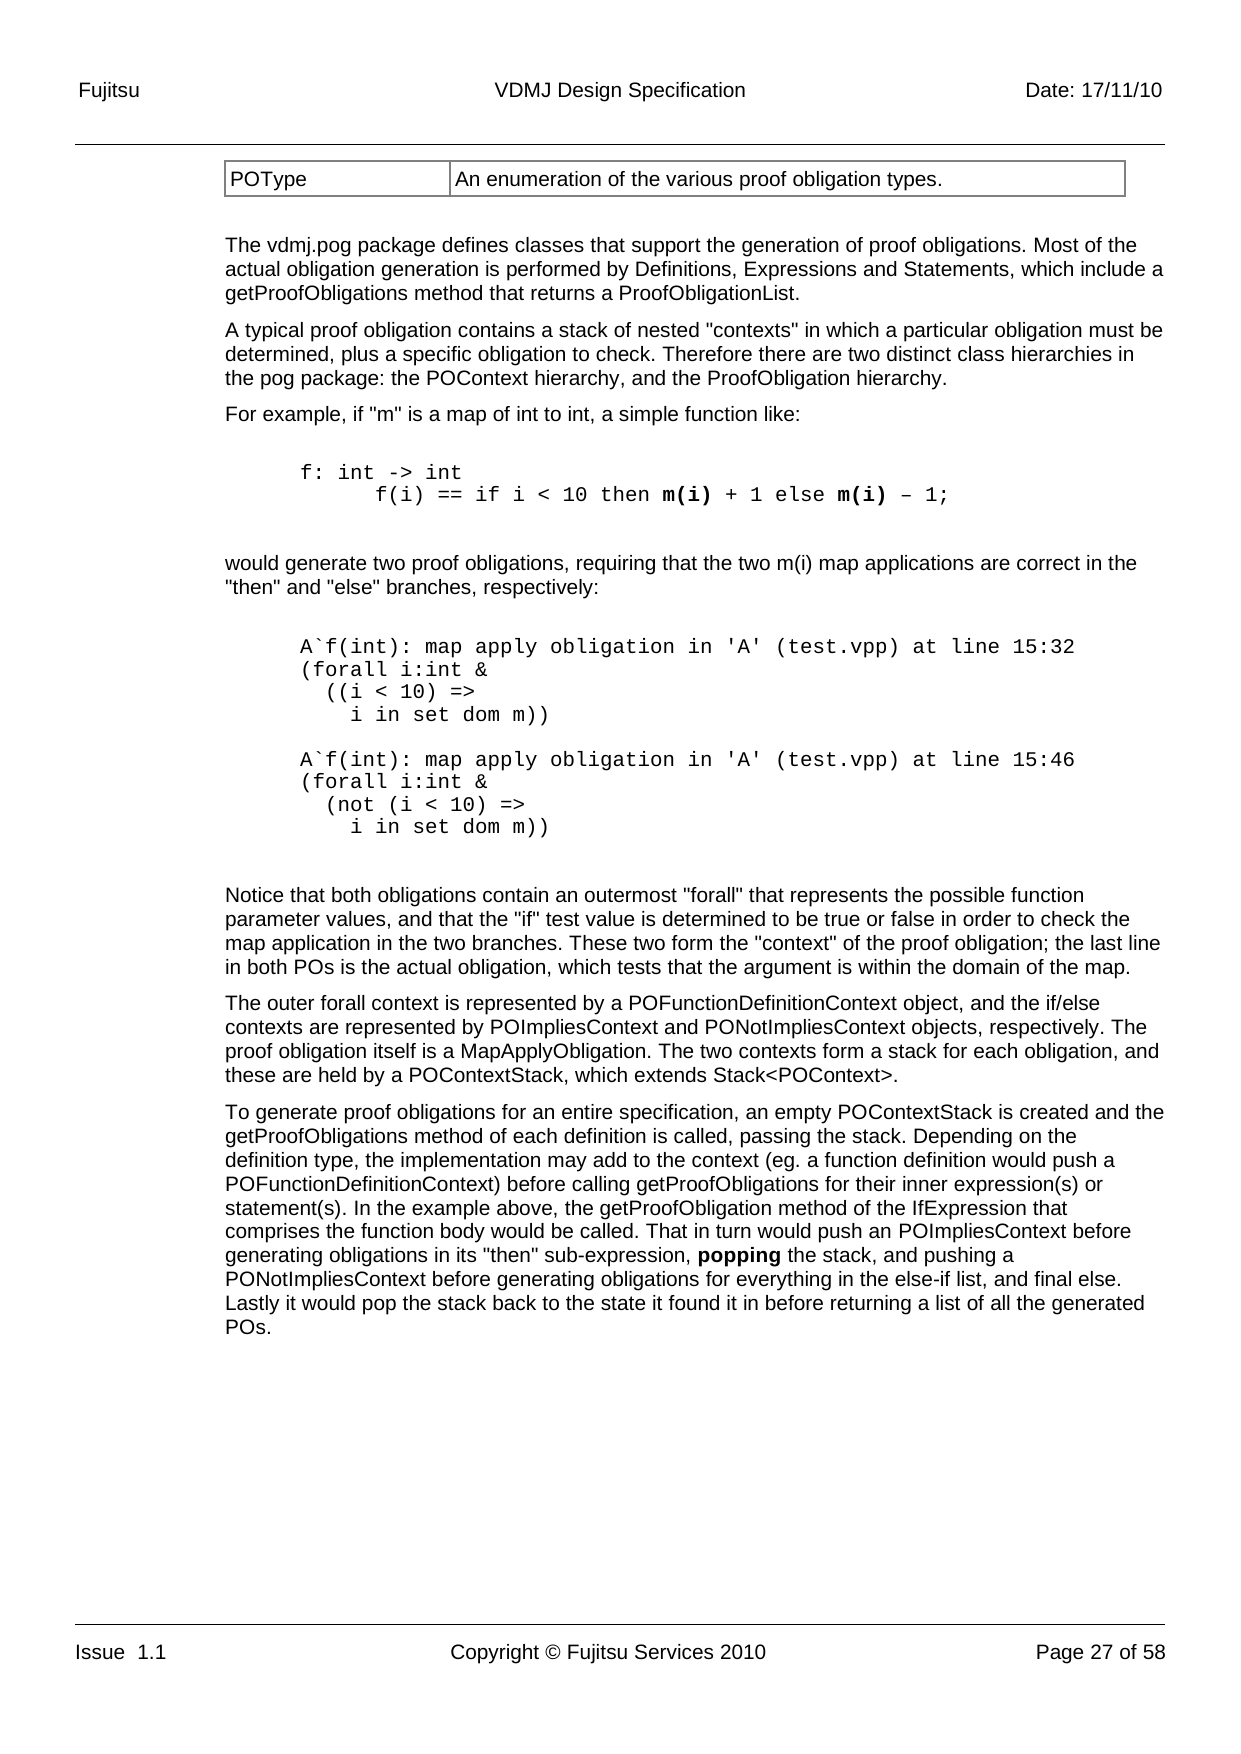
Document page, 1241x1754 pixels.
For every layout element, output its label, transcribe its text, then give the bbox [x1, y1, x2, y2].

table_cell POType [226, 162, 449, 195]
text (forall i:int & [225, 658, 1165, 681]
text f: int -> int [225, 461, 1165, 484]
text The vdmj.pog package defines classes that support the generation of proof obligations. Most of the actual obligation generation is performed by Definitions, Expressions and Statements, which include a getProofObligations method that returns a ProofObligationList. [225, 234, 1165, 306]
text For example, if "m" is a map of int to int, a simple function like: [225, 402, 1165, 426]
text (not (i < 10) => [225, 793, 1165, 816]
table_cell An enumeration of the various proof obligation types. [451, 162, 1124, 195]
text would generate two proof obligations, requiring that the two m(i) map applications are correct in the "then" and "else" branches, respectively: [225, 551, 1165, 599]
text i in set dom m)) [225, 816, 1165, 838]
text To generate proof obligations for an entire specification, an empty POContextStack is created and the getProofObligations method of each definition is called, passing the stack. Depending on the definition type, the implementation may add to the context (eg. a function definition would push a POFunctionDefinitionContext) before calling getProofObligations for their inner expression(s) or statement(s). In the example above, the getProofObligation method of the IfExpression that comprises the function body would be called. That in turn would push an POImpliesContext before generating obligations in its "then" sub-expression, popping the stack, and pushing a PONotImpliesContext before generating obligations for everything in the else-if list, and final else. Lastly it would pop the stack back to the state it found it in before returning a list of all the generated POs. [225, 1100, 1165, 1339]
text A`f(int): map apply obligation in 'A' (test.vpp) at line 15:32 [225, 636, 1165, 658]
text (forall i:int & [225, 771, 1165, 793]
text A typical proof obligation contains a stack of nested "contexts" in which a particular obligation must be determined, plus a specific obligation to check. Therefore there are two distinct class hierarchies in the pog package: the POContext hierarchy, and the ProofObligation hierarchy. [225, 318, 1165, 390]
text i in set dom m)) [225, 703, 1165, 726]
text Notice that both obligations contain an outermost "forall" that represents the possible function parameter values, and that the "if" test value is determined to be true or false in order to check the map application in the two branches. These two form the "context" of the proof obligation; the last line in both POs is the actual obligation, which tests that the argument is within the domain of the map. [225, 883, 1165, 979]
text f(i) == if i < 10 then m(i) + 1 else m(i) – 1; [225, 484, 1165, 506]
text A`f(int): map apply obligation in 'A' (test.vpp) at line 15:46 [225, 748, 1165, 771]
text The outer forall context is represented by a POFunctionDefinitionContext object, and the if/else contexts are represented by POImpliesContext and PONotImpliesContext objects, respectively. The proof obligation itself is a MapApplyObligation. The two contexts form a stack for each obligation, and these are held by a POContextStack, which extends Stack<POContext>. [225, 992, 1165, 1087]
text ((i < 10) => [225, 681, 1165, 703]
